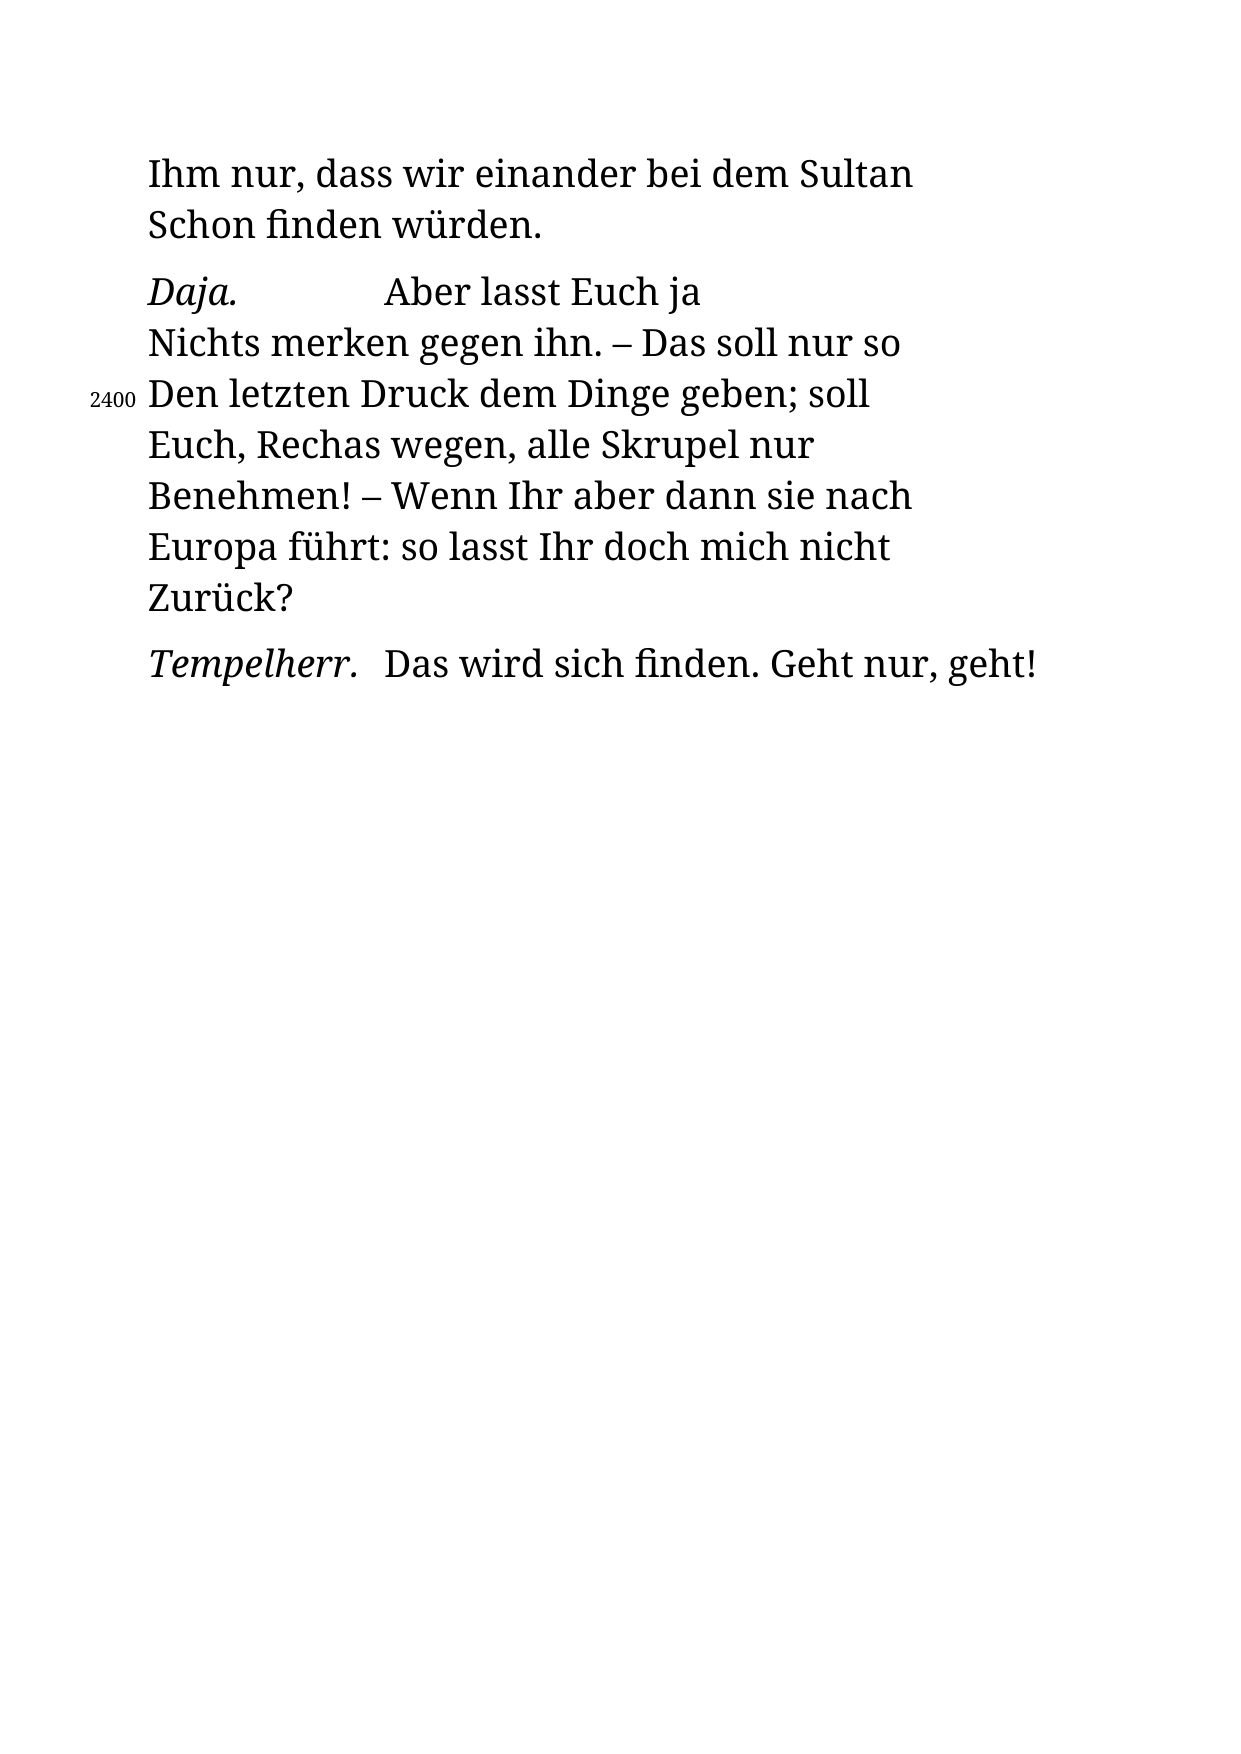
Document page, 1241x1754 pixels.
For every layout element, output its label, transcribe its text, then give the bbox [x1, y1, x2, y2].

text Den letzten Druck dem Dinge geben; soll [148, 367, 1092, 418]
text Euch, Rechas wegen, alle Skrupel nur [148, 418, 1092, 469]
text Daja. Aber lasst Euch ja [148, 265, 1092, 316]
text Europa führt: so lasst Ihr doch mich nicht [148, 520, 1092, 571]
text Benehmen! – Wenn Ihr aber dann sie nach [148, 469, 1092, 520]
text Tempelherr. Das wird sich finden. Geht nur, geht! [148, 637, 1092, 688]
text Schon finden würden. [148, 199, 1092, 250]
text Ihm nur, dass wir einander bei dem Sultan [148, 148, 1092, 199]
text Zurück? [148, 571, 1092, 622]
text Nichts merken gegen ihn. – Das soll nur so [148, 316, 1092, 367]
